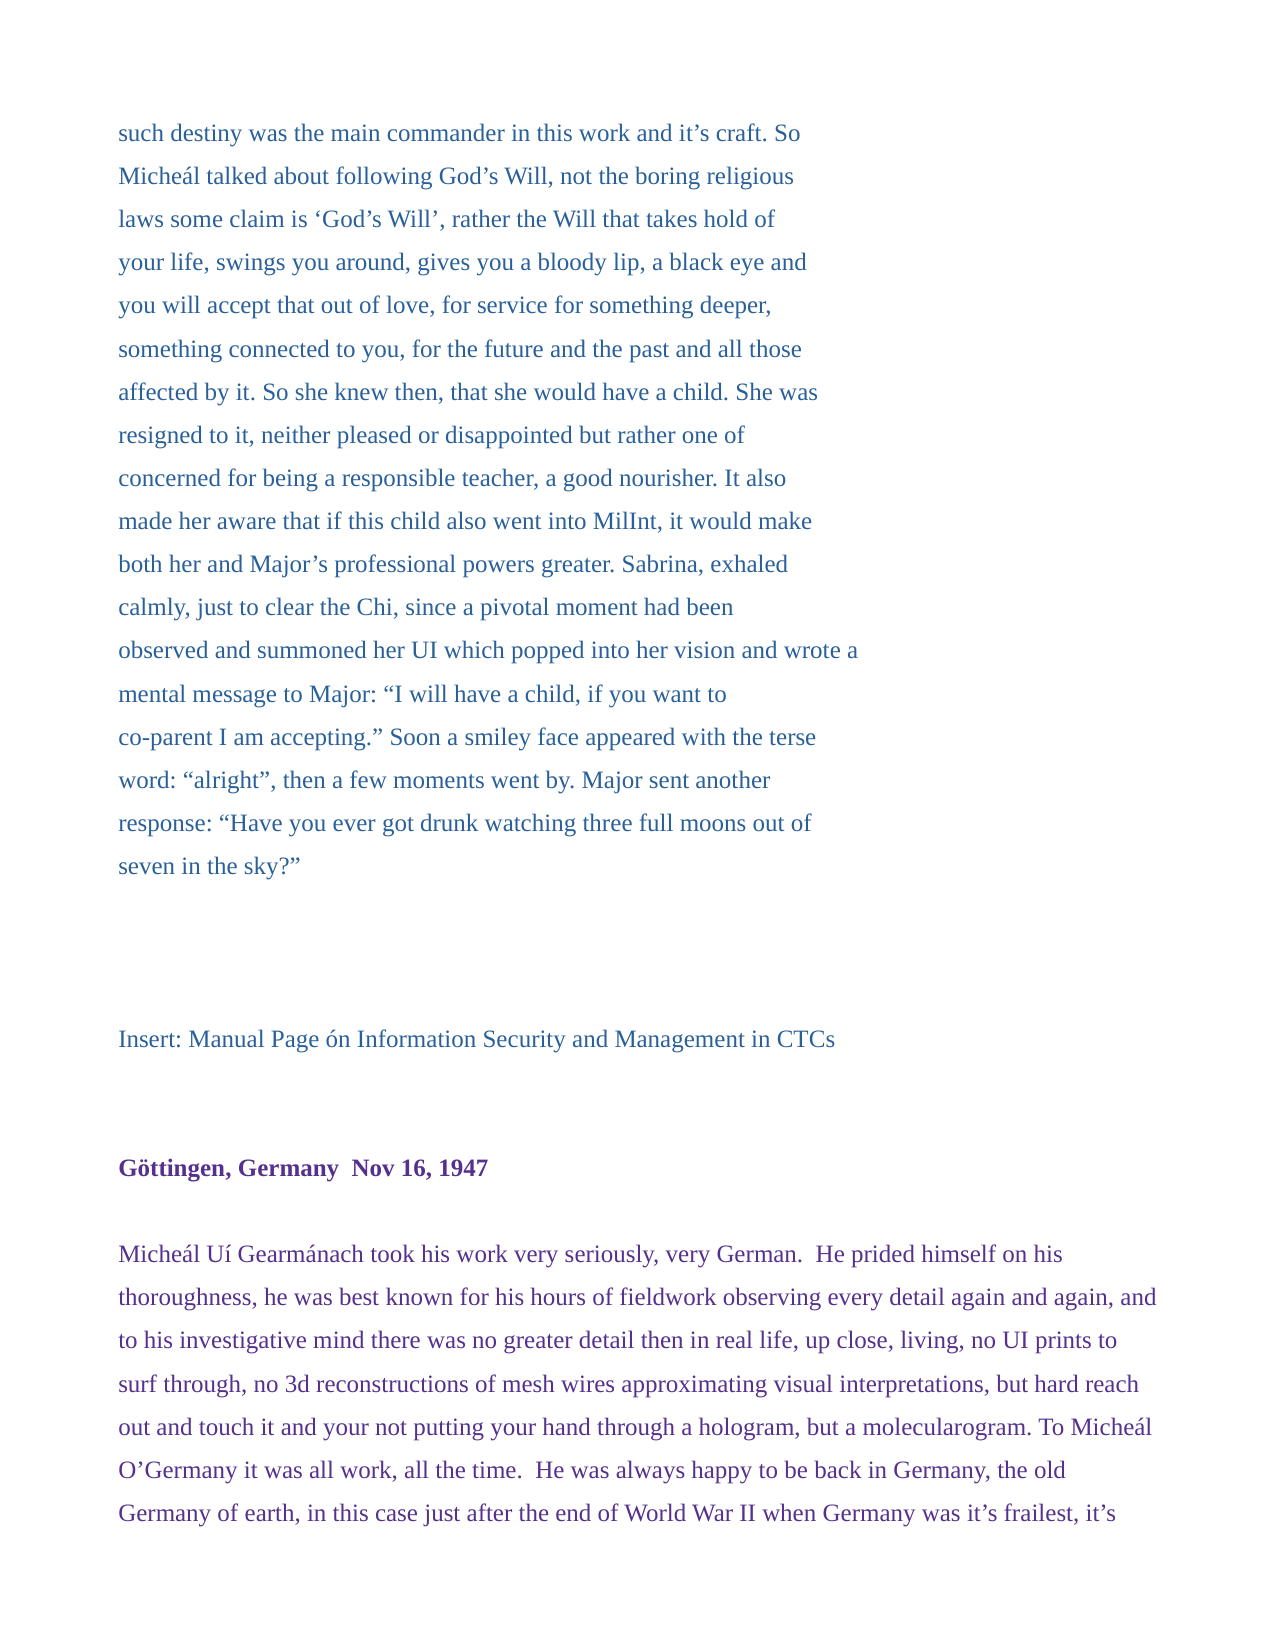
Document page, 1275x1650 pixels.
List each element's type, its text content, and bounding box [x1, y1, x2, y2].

text such destiny was the main commander in this work and it’s craft. So Micheál talked about following God’s Will, not the boring religious laws some claim is ‘God’s Will’, rather the Will that takes hold of your life, swings you around, gives you a bloody lip, a black eye and you will accept that out of love, for service for something deeper, something connected to you, for the future and the past and all those affected by it. So she knew then, that she would have a child. She was resigned to it, neither pleased or disappointed but rather one of concerned for being a responsible teacher, a good nourisher. It also made her aware that if this child also went into MilInt, it would make both her and Major’s professional powers greater. Sabrina, exhaled calmly, just to clear the Chi, since a pivotal moment had been observed and summoned her UI which popped into her vision and wrote a mental message to Major: “I will have a child, if you want to co-parent I am accepting.” Soon a smiley face appeared with the terse word: “alright”, then a few moments went by. Major sent another response: “Have you ever got drunk watching three full moons out of seven in the sky?” Insert: Manual Page ón Information Security and Management in CTCs [118, 118, 1157, 1096]
text Göttingen, Germany Nov 16, 1947 [118, 1153, 1157, 1182]
text Micheál Uí Gearmánach took his work very seriously, very German. He prided himself on his thoroughness, he was best known for his hours of fieldwork observing every detail again and again, and to his investigative mind there was no greater detail then in real life, up close, living, no UI prints to surf through, no 3d reconstructions of mesh wires approximating visual interpretations, but hard reach out and touch it and your not putting your hand through a hologram, but a molecularogram. To Micheál O’Germany it was all work, all the time. He was always happy to be back in Germany, the old Germany of earth, in this case just after the end of World War II when Germany was it’s frailest, it’s [118, 1239, 1157, 1527]
